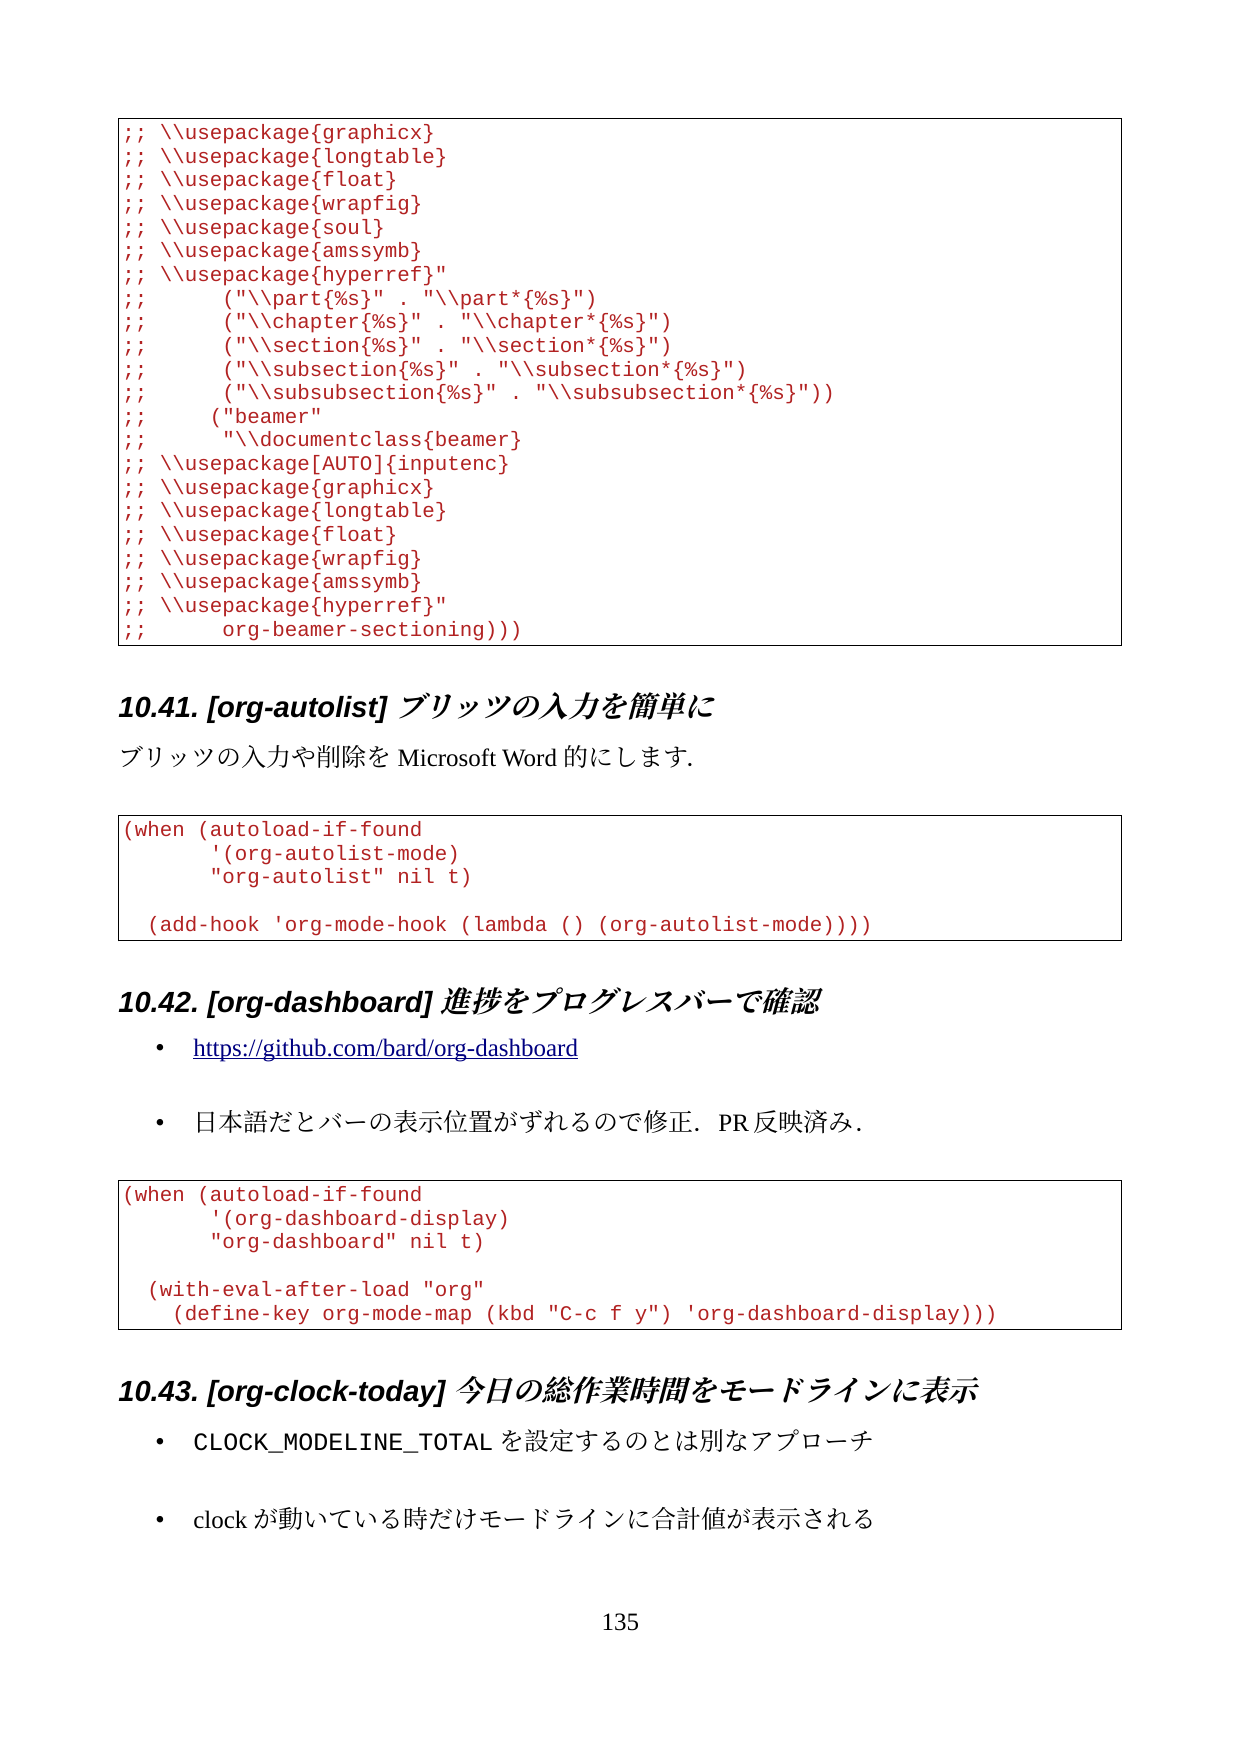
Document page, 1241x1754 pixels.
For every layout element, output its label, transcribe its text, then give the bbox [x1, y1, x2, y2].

text ブリッツの入力や削除を Microsoft Word 的にします． [118, 738, 1122, 803]
subtitle [org-dashboard] 進捗をプログレスバーで確認 [118, 979, 1122, 1021]
text ;; org-beamer-sectioning))) [119, 615, 1121, 645]
text ;; ("\\section{%s}" . "\\section*{%s}") [119, 331, 1121, 354]
text ;; \\usepackage{wrapfig} [119, 189, 1121, 213]
text (when (autoload-if-found [119, 1181, 1121, 1204]
text (with-eval-after-load "org" [119, 1275, 1121, 1298]
list 日本語だとバーの表示位置がずれるので修正．PR反映済み． [156, 1103, 1122, 1168]
text ;; ("\\subsubsection{%s}" . "\\subsubsection*{%s}")) [119, 378, 1121, 402]
text ;; \\usepackage{hyperref}" [119, 591, 1121, 615]
text ;; \\usepackage{wrapfig} [119, 544, 1121, 567]
text "org-autolist" nil t) [119, 862, 1121, 886]
text "org-dashboard" nil t) [119, 1228, 1121, 1251]
text ;; \\usepackage[AUTO]{inputenc} [119, 449, 1121, 473]
text ;; "\\documentclass{beamer} [119, 426, 1121, 449]
text ;; \\usepackage{graphicx} [119, 473, 1121, 496]
text ;; \\usepackage{hyperref}" [119, 260, 1121, 284]
text ;; \\usepackage{graphicx} [119, 119, 1121, 142]
text ;; \\usepackage{soul} [119, 213, 1121, 236]
subtitle [org-clock-today] 今日の総作業時間をモードラインに表示 [118, 1367, 1122, 1409]
text ;; \\usepackage{float} [119, 520, 1121, 544]
text ;; ("\\chapter{%s}" . "\\chapter*{%s}") [119, 307, 1121, 331]
list clock が動いている時だけモードラインに合計値が表示される [156, 1499, 1122, 1564]
text '(org-autolist-mode) [119, 839, 1121, 862]
text (when (autoload-if-found [119, 816, 1121, 839]
text '(org-dashboard-display) [119, 1204, 1121, 1228]
text (define-key org-mode-map (kbd "C-c f y") 'org-dashboard-display))) [119, 1298, 1121, 1329]
list https://github.com/bard/org-dashboard [156, 1033, 1122, 1091]
text ;; ("\\subsection{%s}" . "\\subsection*{%s}") [119, 354, 1121, 378]
text ;; \\usepackage{amssymb} [119, 236, 1121, 260]
subtitle [org-autolist] ブリッツの入力を簡単に [118, 684, 1122, 726]
text ;; ("beamer" [119, 402, 1121, 426]
text ;; \\usepackage{longtable} [119, 496, 1121, 520]
text ;; \\usepackage{float} [119, 165, 1121, 189]
text (add-hook 'org-mode-hook (lambda () (org-autolist-mode)))) [119, 910, 1121, 940]
text ;; \\usepackage{longtable} [119, 142, 1121, 165]
list CLOCK_MODELINE_TOTAL を設定するのとは別なアプローチ [156, 1422, 1122, 1487]
text ;; \\usepackage{amssymb} [119, 567, 1121, 591]
text ;; ("\\part{%s}" . "\\part*{%s}") [119, 284, 1121, 307]
